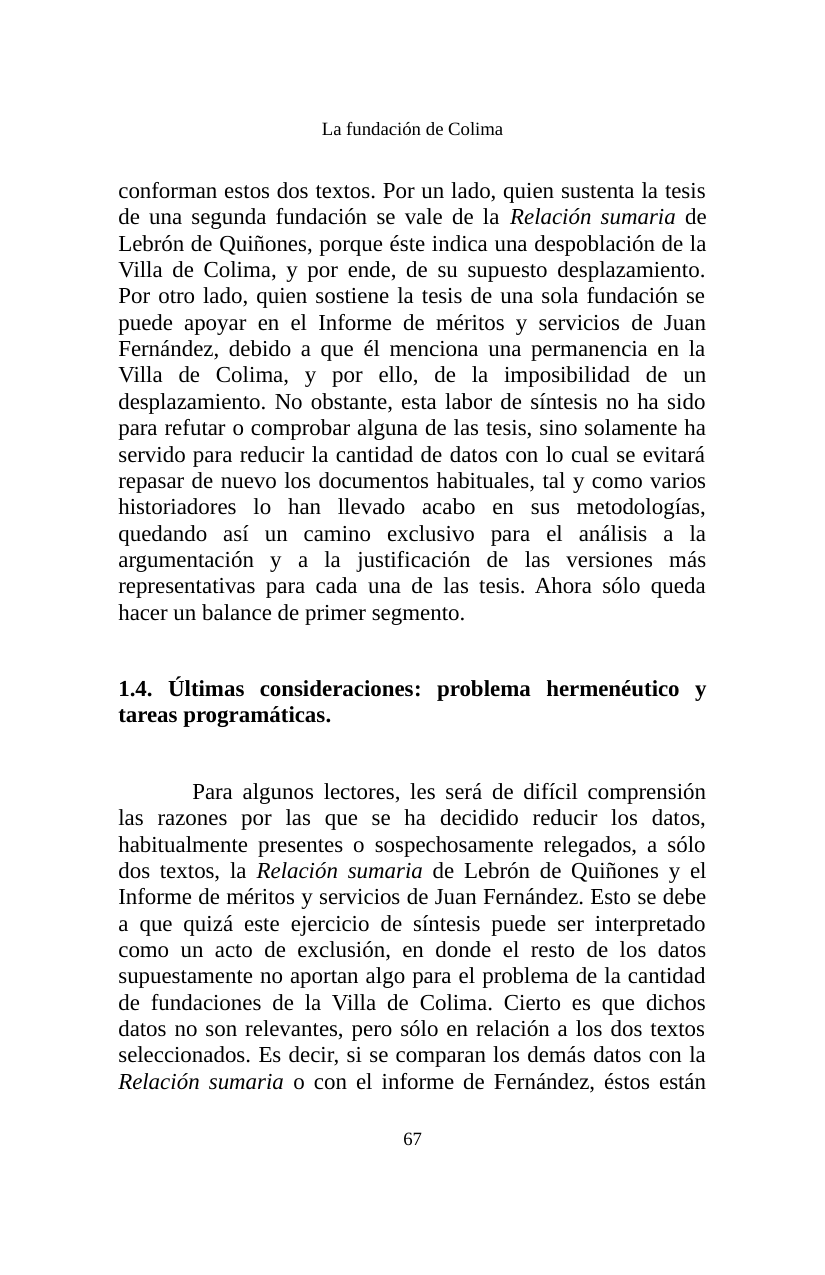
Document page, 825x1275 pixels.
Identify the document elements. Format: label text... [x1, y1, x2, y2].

text conforman estos dos textos. Por un lado, quien sustenta la tesis de una segunda fundación se vale de la Relación sumaria de Lebrón de Quiñones, porque éste indica una despoblación de la Villa de Colima, y por ende, de su supuesto desplazamiento. Por otro lado, quien sostiene la tesis de una sola fundación se puede apoyar en el Informe de méritos y servicios de Juan Fernández, debido a que él menciona una permanencia en la Villa de Colima, y por ello, de la imposibilidad de un desplazamiento. No obstante, esta labor de síntesis no ha sido para refutar o comprobar alguna de las tesis, sino solamente ha servido para reducir la cantidad de datos con lo cual se evitará repasar de nuevo los documentos habituales, tal y como varios historiadores lo han llevado acabo en sus metodologías, quedando así un camino exclusivo para el análisis a la argumentación y a la justificación de las versiones más representativas para cada una de las tesis. Ahora sólo queda hacer un balance de primer segmento. [118, 177, 707, 625]
text 1.4. Últimas consideraciones: problema hermenéutico y tareas programáticas. [118, 675, 707, 728]
text Para algunos lectores, les será de difícil comprensión las razones por las que se ha decidido reducir los datos, habitualmente presentes o sospechosamente relegados, a sólo dos textos, la Relación sumaria de Lebrón de Quiñones y el Informe de méritos y servicios de Juan Fernández. Esto se debe a que quizá este ejercicio de síntesis puede ser interpretado como un acto de exclusión, en donde el resto de los datos supuestamente no aportan algo para el problema de la cantidad de fundaciones de la Villa de Colima. Cierto es que dichos datos no son relevantes, pero sólo en relación a los dos textos seleccionados. Es decir, si se comparan los demás datos con la Relación sumaria o con el informe de Fernández, éstos están [118, 778, 707, 1094]
